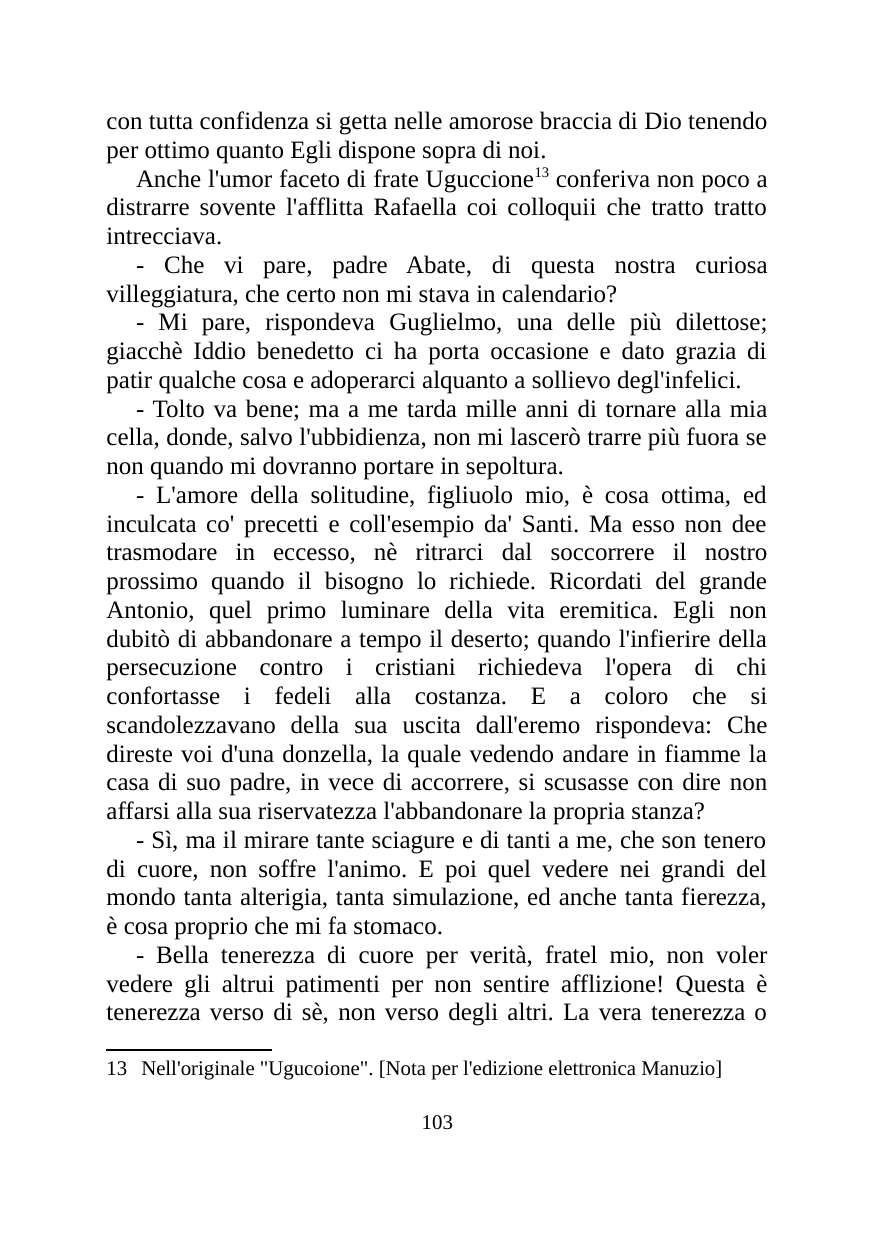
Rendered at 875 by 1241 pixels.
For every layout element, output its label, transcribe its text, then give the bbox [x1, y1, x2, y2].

text Anche l'umor faceto di frate Uguccione conferiva non poco a distrarre sovente l'afflitta Rafaella coi colloquii che tratto tratto intrecciava. [106, 164, 768, 250]
text - Bella tenerezza di cuore per verità, fratel mio, non voler vedere gli altrui patimenti per non sentire afflizione! Questa è tenerezza verso di sè, non verso degli altri. La vera tenerezza o [106, 940, 768, 1026]
text Nell'originale "Ugucoione". [Nota per l'edizione elettronica Manuzio] [106, 1056, 768, 1080]
text - L'amore della solitudine, figliuolo mio, è cosa ottima, ed inculcata co' precetti e coll'esempio da' Santi. Ma esso non dee trasmodare in eccesso, nè ritrarci dal soccorrere il nostro prossimo quando il bisogno lo richiede. Ricordati del grande Antonio, quel primo luminare della vita eremitica. Egli non dubitò di abbandonare a tempo il deserto; quando l'infierire della persecuzione contro i cristiani richiedeva l'opera di chi confortasse i fedeli alla costanza. E a coloro che si scandolezzavano della sua uscita dall'eremo rispondeva: Che direste voi d'una donzella, la quale vedendo andare in fiamme la casa di suo padre, in vece di accorrere, si scusasse con dire non affarsi alla sua riservatezza l'abbandonare la propria stanza? [106, 480, 768, 825]
text - Che vi pare, padre Abate, di questa nostra curiosa villeggiatura, che certo non mi stava in calendario? [106, 250, 768, 307]
text - Sì, ma il mirare tante sciagure e di tanti a me, che son tenero di cuore, non soffre l'animo. E poi quel vedere nei grandi del mondo tanta alterigia, tanta simulazione, ed anche tanta fierezza, è cosa proprio che mi fa stomaco. [106, 825, 768, 940]
text - Mi pare, rispondeva Guglielmo, una delle più dilettose; giacchè Iddio benedetto ci ha porta occasione e dato grazia di patir qualche cosa e adoperarci alquanto a sollievo degl'infelici. [106, 307, 768, 394]
text - Tolto va bene; ma a me tarda mille anni di tornare alla mia cella, donde, salvo l'ubbidienza, non mi lascerò trarre più fuora se non quando mi dovranno portare in sepoltura. [106, 394, 768, 480]
text con tutta confidenza si getta nelle amorose braccia di Dio tenendo per ottimo quanto Egli dispone sopra di noi. [106, 106, 768, 164]
